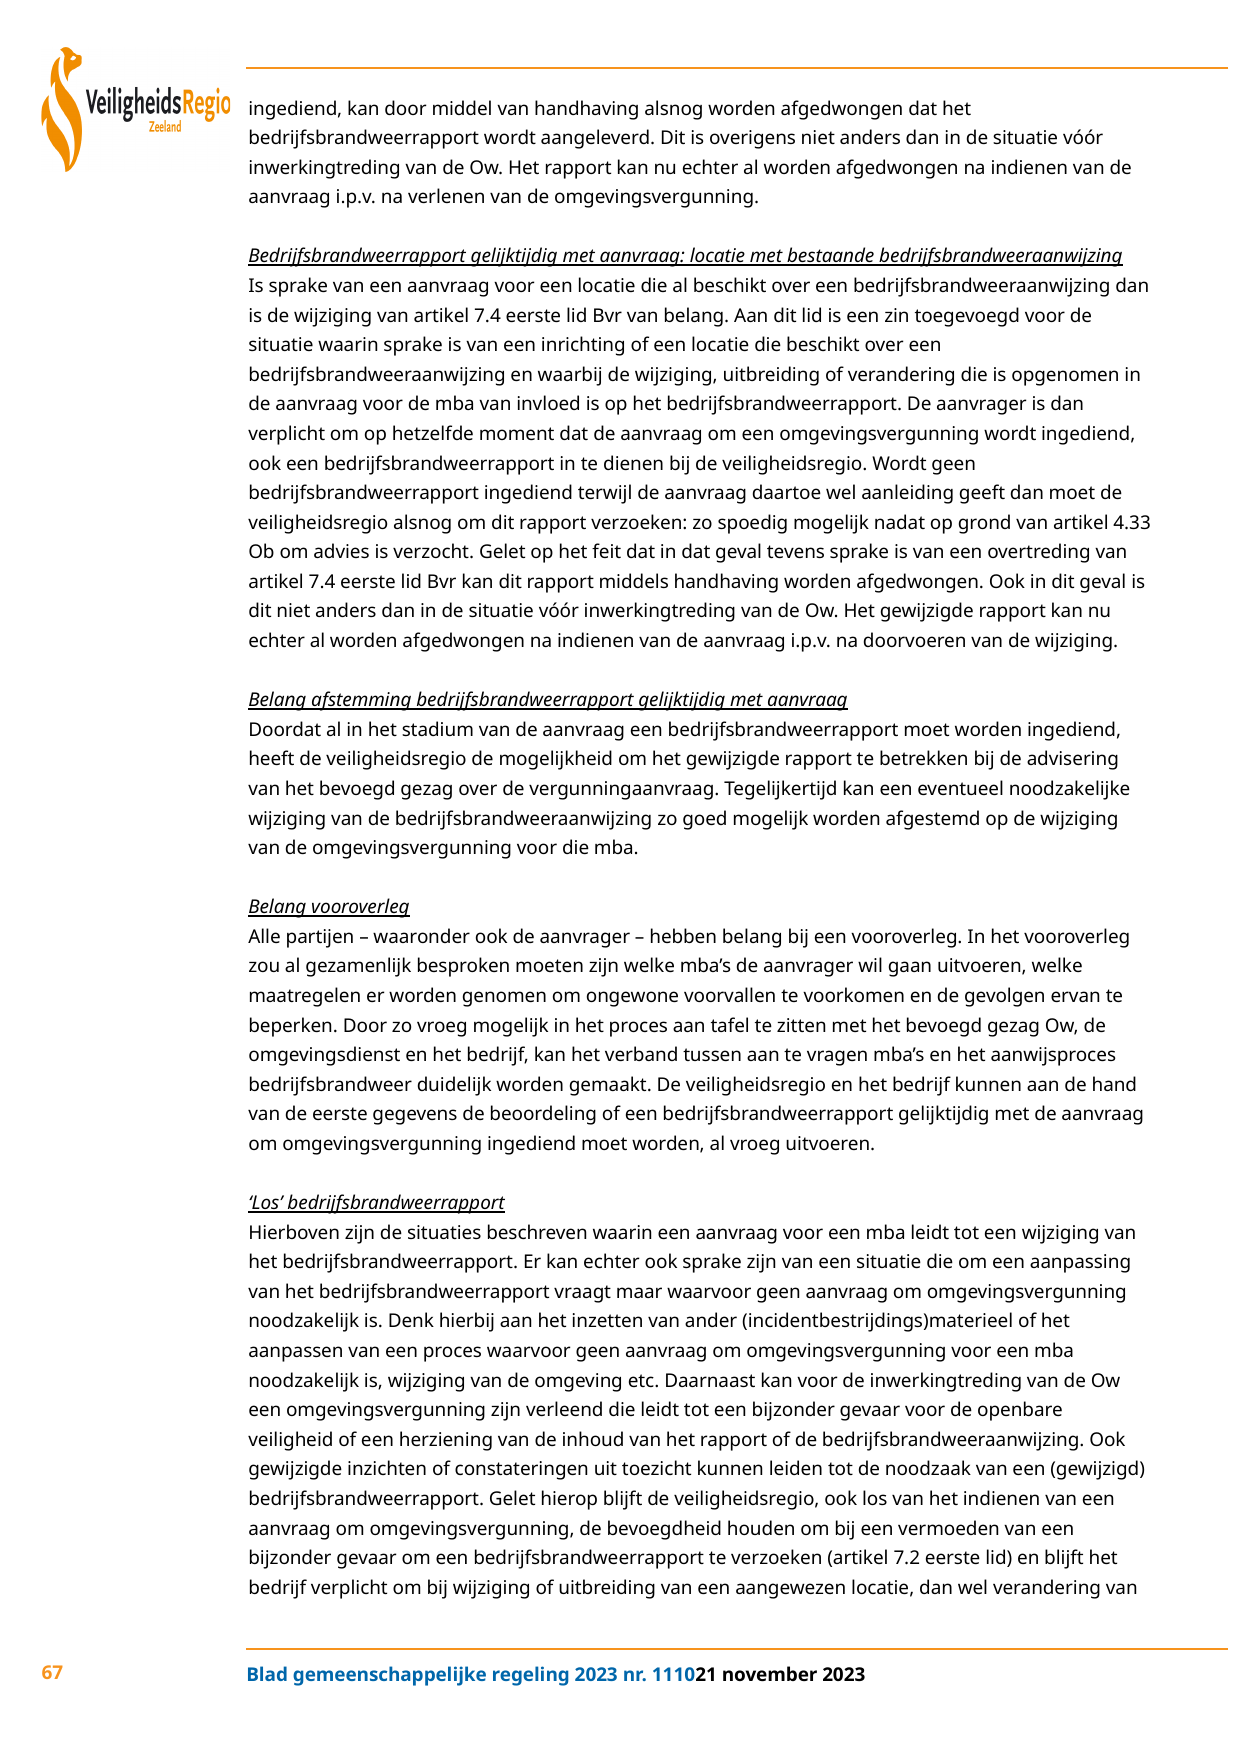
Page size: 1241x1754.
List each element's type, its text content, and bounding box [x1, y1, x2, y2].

text Doordat al in het stadium van de aanvraag een bedrijfsbrandweerrapport moet worden ingediend, heeft de veiligheidsregio de mogelijkheid om het gewijzigde rapport te betrekken bij de advisering van het bevoegd gezag over de vergunningaanvraag. Tegelijkertijd kan een eventueel noodzakelijke wijziging van de bedrijfsbrandweeraanwijzing zo goed mogelijk worden afgestemd op de wijziging van de omgevingsvergunning voor die mba. [248, 716, 1152, 860]
text Bedrijfsbrandweerrapport gelijktijdig met aanvraag: locatie met bestaande bedrijfsbrandweeraanwijzing [248, 243, 1152, 268]
picture [41, 47, 231, 172]
text Is sprake van een aanvraag voor een locatie die al beschikt over een bedrijfsbrandweeraanwijzing dan is de wijziging van artikel 7.4 eerste lid Bvr van belang. Aan dit lid is een zin toegevoegd voor de situatie waarin sprake is van een inrichting of een locatie die beschikt over een bedrijfsbrandweeraanwijzing en waarbij de wijziging, uitbreiding of verandering die is opgenomen in de aanvraag voor de mba van invloed is op het bedrijfsbrandweerrapport. De aanvrager is dan verplicht om op hetzelfde moment dat de aanvraag om een omgevingsvergunning wordt ingediend, ook een bedrijfsbrandweerrapport in te dienen bij de veiligheidsregio. Wordt geen bedrijfsbrandweerrapport ingediend terwijl de aanvraag daartoe wel aanleiding geeft dan moet de veiligheidsregio alsnog om dit rapport verzoeken: zo spoedig mogelijk nadat op grond van artikel 4.33 Ob om advies is verzocht. Gelet op het feit dat in dat geval tevens sprake is van een overtreding van artikel 7.4 eerste lid Bvr kan dit rapport middels handhaving worden afgedwongen. Ook in dit geval is dit niet anders dan in de situatie vóór inwerkingtreding van de Ow. Het gewijzigde rapport kan nu echter al worden afgedwongen na indienen van de aanvraag i.p.v. na doorvoeren van de wijziging. [248, 272, 1152, 653]
text ‘Los’ bedrijfsbrandweerrapport [248, 1189, 1152, 1215]
text Belang afstemming bedrijfsbrandweerrapport gelijktijdig met aanvraag [248, 686, 1152, 712]
text ingediend, kan door middel van handhaving alsnog worden afgedwongen dat het bedrijfsbrandweerrapport wordt aangeleverd. Dit is overigens niet anders dan in de situatie vóór inwerkingtreding van de Ow. Het rapport kan nu echter al worden afgedwongen na indienen van de aanvraag i.p.v. na verlenen van de omgevingsvergunning. [248, 95, 1152, 209]
text Belang vooroverleg [248, 893, 1152, 919]
text Alle partijen – waaronder ook de aanvrager – hebben belang bij een vooroverleg. In het vooroverleg zou al gezamenlijk besproken moeten zijn welke mba’s de aanvrager wil gaan uitvoeren, welke maatregelen er worden genomen om ongewone voorvallen te voorkomen en de gevolgen ervan te beperken. Door zo vroeg mogelijk in het proces aan tafel te zitten met het bevoegd gezag Ow, de omgevingsdienst en het bedrijf, kan het verband tussen aan te vragen mba’s en het aanwijsproces bedrijfsbrandweer duidelijk worden gemaakt. De veiligheidsregio en het bedrijf kunnen aan de hand van de eerste gegevens de beoordeling of een bedrijfsbrandweerrapport gelijktijdig met de aanvraag om omgevingsvergunning ingediend moet worden, al vroeg uitvoeren. [248, 923, 1152, 1156]
text Hierboven zijn de situaties beschreven waarin een aanvraag voor een mba leidt tot een wijziging van het bedrijfsbrandweerrapport. Er kan echter ook sprake zijn van een situatie die om een aanpassing van het bedrijfsbrandweerrapport vraagt maar waarvoor geen aanvraag om omgevingsvergunning noodzakelijk is. Denk hierbij aan het inzetten van ander (incidentbestrijdings)materieel of het aanpassen van een proces waarvoor geen aanvraag om omgevingsvergunning voor een mba noodzakelijk is, wijziging van de omgeving etc. Daarnaast kan voor de inwerkingtreding van de Ow een omgevingsvergunning zijn verleend die leidt tot een bijzonder gevaar voor de openbare veiligheid of een herziening van de inhoud van het rapport of de bedrijfsbrandweeraanwijzing. Ook gewijzigde inzichten of constateringen uit toezicht kunnen leiden tot de noodzaak van een (gewijzigd) bedrijfsbrandweerrapport. Gelet hierop blijft de veiligheidsregio, ook los van het indienen van een aanvraag om omgevingsvergunning, de bevoegdheid houden om bij een vermoeden van een bijzonder gevaar om een bedrijfsbrandweerrapport te verzoeken (artikel 7.2 eerste lid) en blijft het bedrijf verplicht om bij wijziging of uitbreiding van een aangewezen locatie, dan wel verandering van [248, 1219, 1152, 1600]
